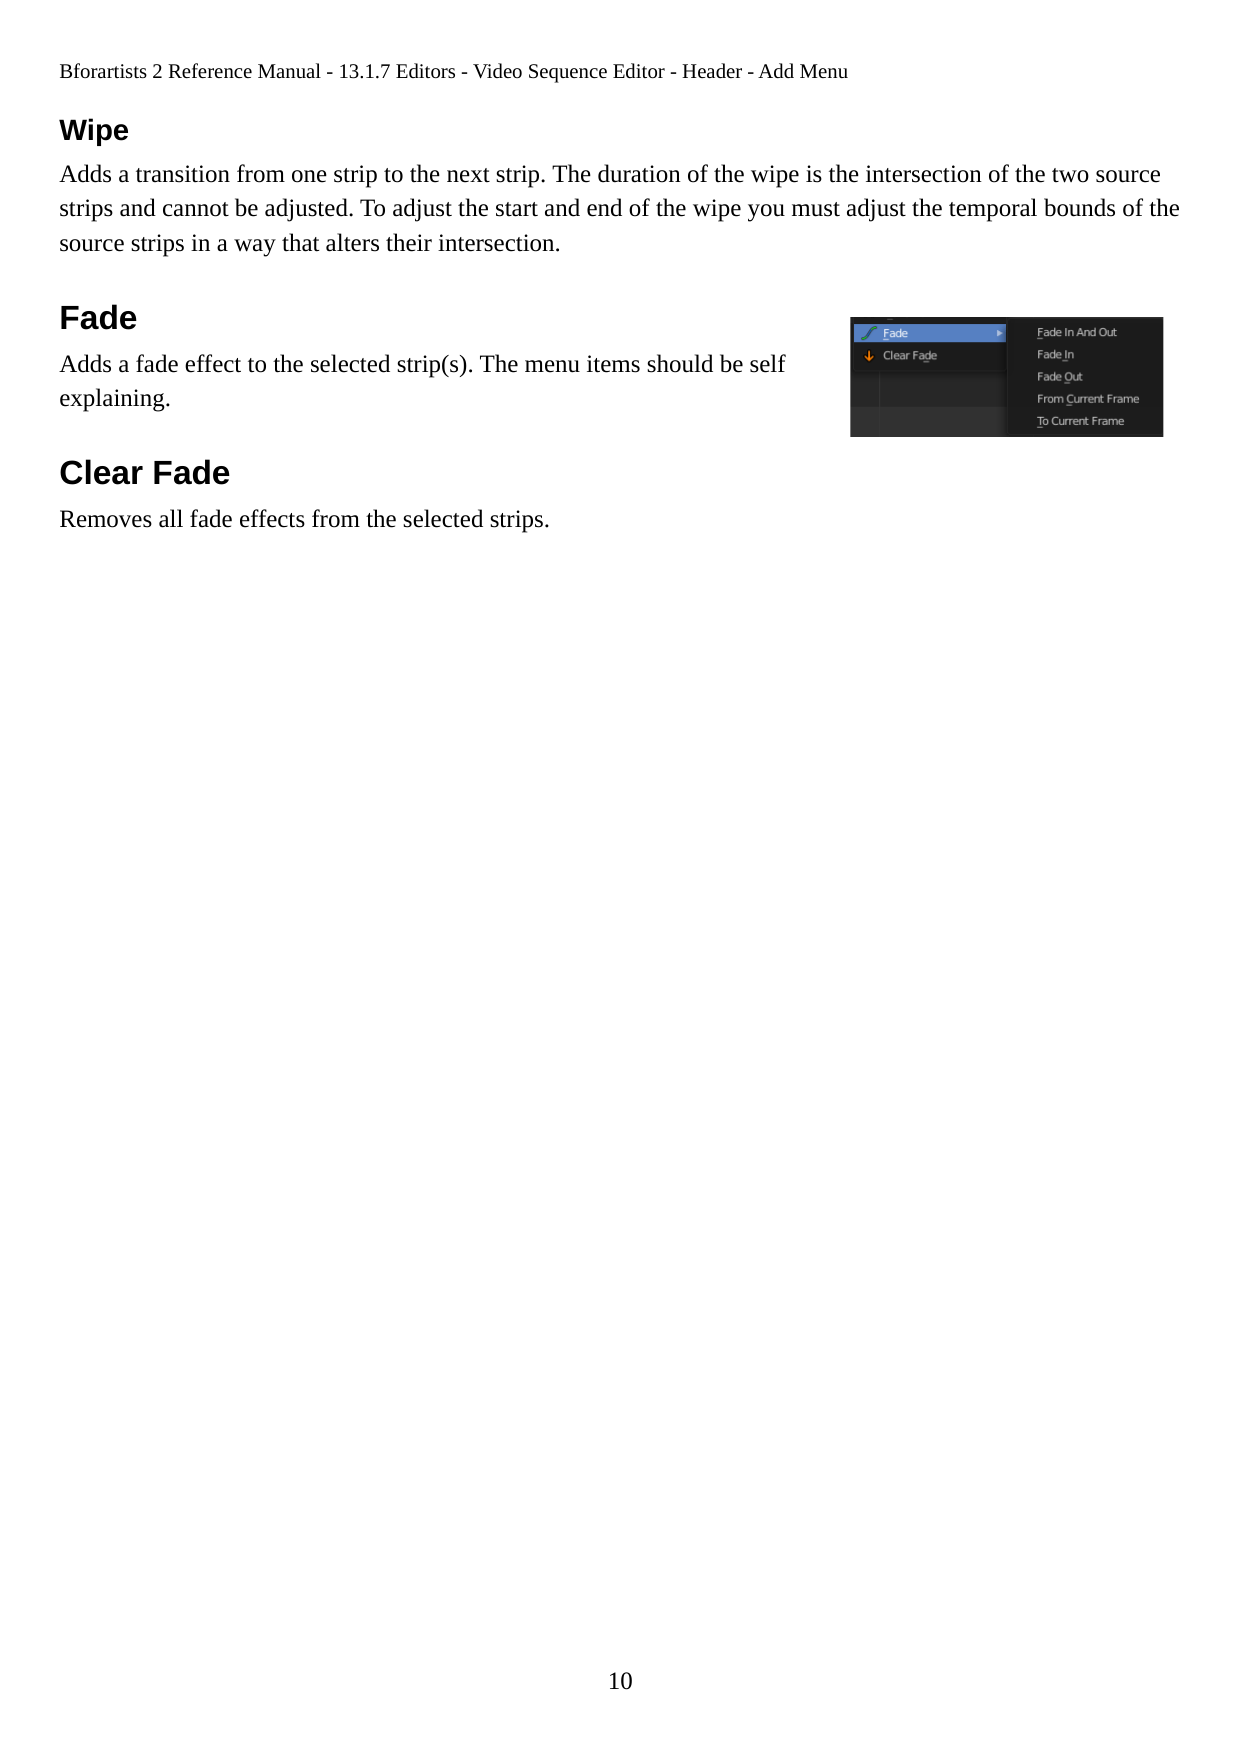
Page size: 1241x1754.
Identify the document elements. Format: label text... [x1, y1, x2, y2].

subtitle Clear Fade [59, 453, 1181, 492]
subtitle Fade [59, 298, 1181, 336]
picture [850, 317, 1164, 437]
text Removes all fade effects from the selected strips. [59, 504, 1181, 533]
text Adds a fade effect to the selected strip(s). The menu items should be self explaining. [59, 349, 850, 412]
text Adds a transition from one strip to the next strip. The duration of the wipe is the intersection of the two source strips and cannot be adjusted. To adjust the start and end of the wipe you must adjust the temporal bounds of the source strips in a way that alters their intersection. [59, 159, 1181, 257]
subtitle Wipe [59, 113, 1181, 146]
